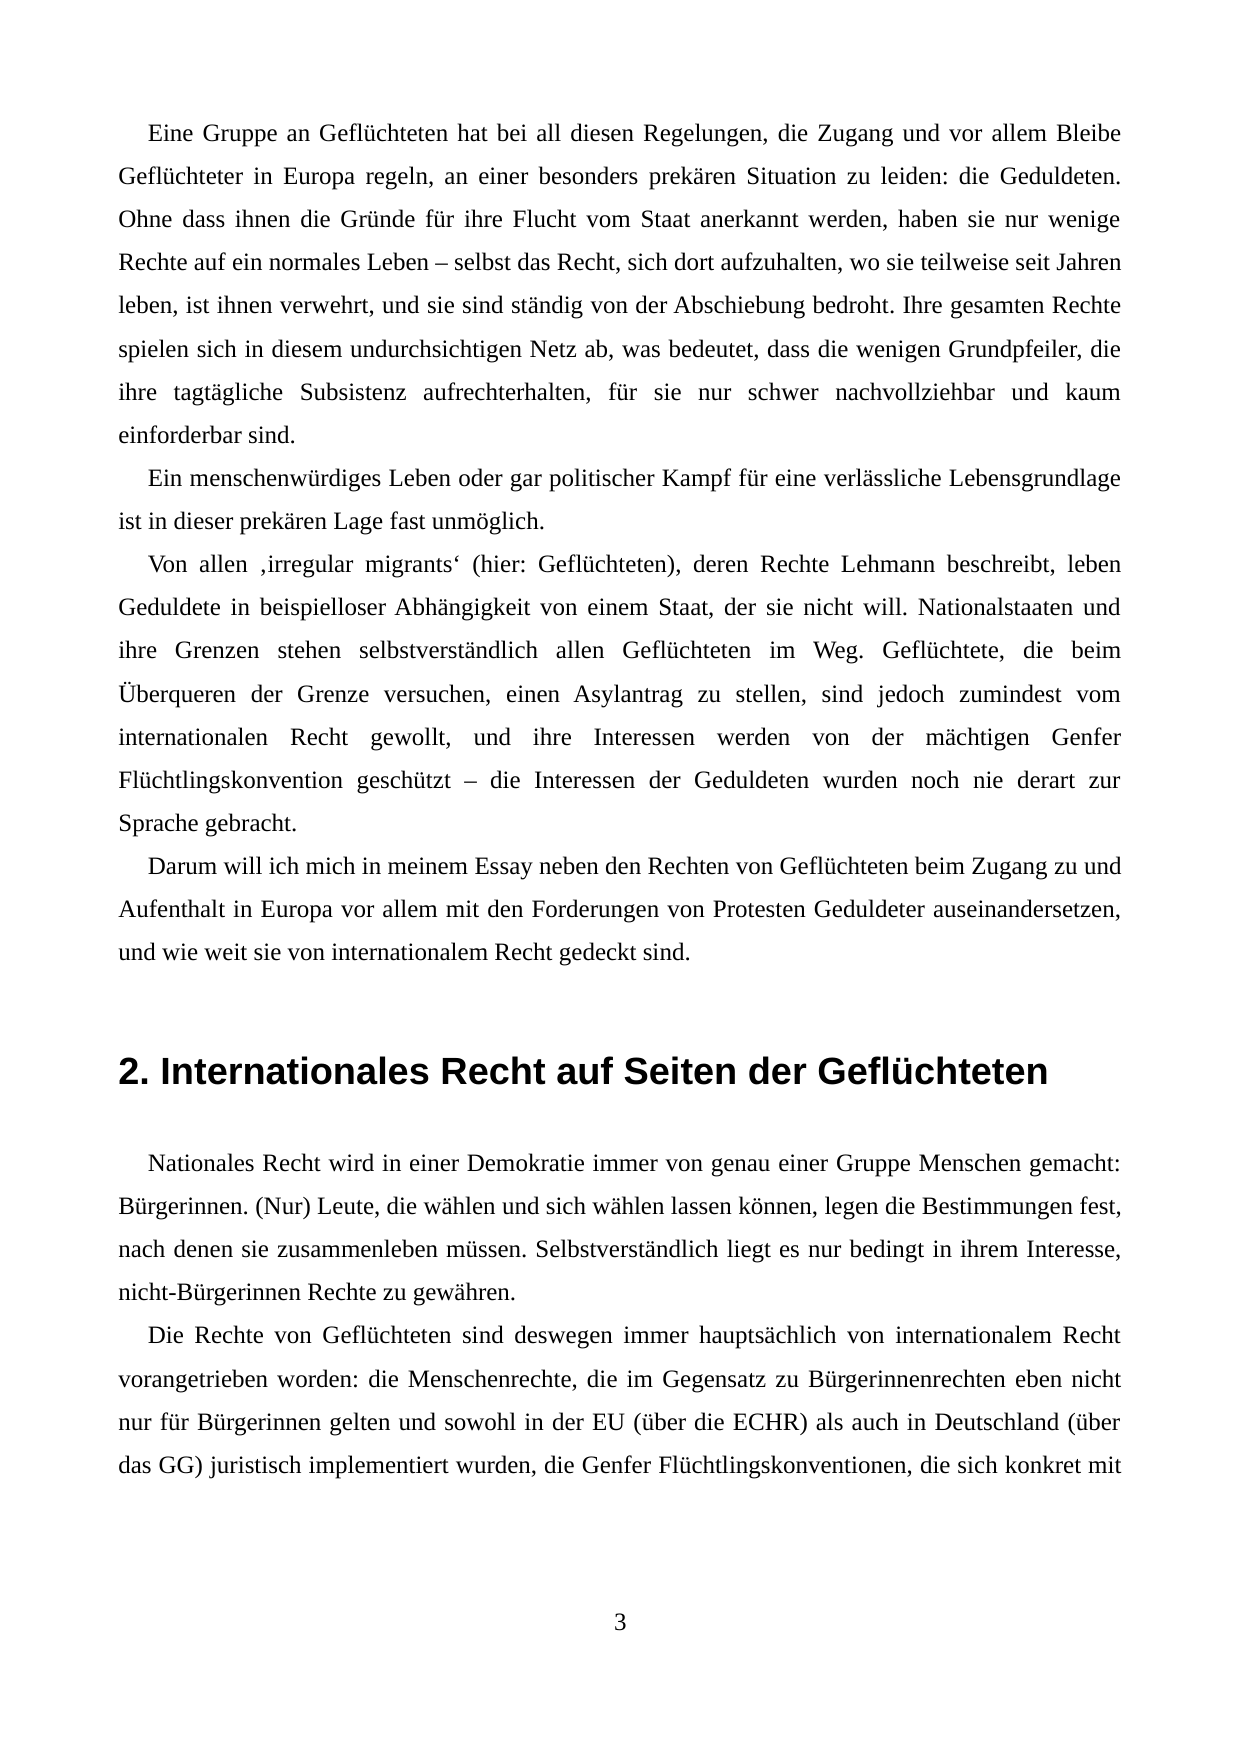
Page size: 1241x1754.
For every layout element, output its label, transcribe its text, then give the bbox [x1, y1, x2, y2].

text Ein menschenwürdiges Leben oder gar politischer Kampf für eine verlässliche Lebensgrundlage ist in dieser prekären Lage fast unmöglich. [118, 463, 1122, 535]
text Nationales Recht wird in einer Demokratie immer von genau einer Gruppe Menschen gemacht: Bürgerinnen. (Nur) Leute, die wählen und sich wählen lassen können, legen die Bestimmungen fest, nach denen sie zusammenleben müssen. Selbstverständlich liegt es nur bedingt in ihrem Interesse, nicht-Bürgerinnen Rechte zu gewähren. [118, 1148, 1122, 1306]
text Darum will ich mich in meinem Essay neben den Rechten von Geflüchteten beim Zugang zu und Aufenthalt in Europa vor allem mit den Forderungen von Protesten Geduldeter auseinandersetzen, und wie weit sie von internationalem Recht gedeckt sind. [118, 851, 1122, 966]
text Eine Gruppe an Geflüchteten hat bei all diesen Regelungen, die Zugang und vor allem Bleibe Geflüchteter in Europa regeln, an einer besonders prekären Situation zu leiden: die Geduldeten. Ohne dass ihnen die Gründe für ihre Flucht vom Staat anerkannt werden, haben sie nur wenige Rechte auf ein normales Leben – selbst das Recht, sich dort aufzuhalten, wo sie teilweise seit Jahren leben, ist ihnen verwehrt, und sie sind ständig von der Abschiebung bedroht. Ihre gesamten Rechte spielen sich in diesem undurchsichtigen Netz ab, was bedeutet, dass die wenigen Grundpfeiler, die ihre tagtägliche Subsistenz aufrechterhalten, für sie nur schwer nachvollziehbar und kaum einforderbar sind. [118, 118, 1122, 449]
subtitle 2. Internationales Recht auf Seiten der Geflüchteten [118, 1049, 1122, 1092]
text Die Rechte von Geflüchteten sind deswegen immer hauptsächlich von internationalem Recht vorangetrieben worden: die Menschenrechte, die im Gegensatz zu Bürgerinnenrechten eben nicht nur für Bürgerinnen gelten und sowohl in der EU (über die ECHR) als auch in Deutschland (über das GG) juristisch implementiert wurden, die Genfer Flüchtlingskonventionen, die sich konkret mit [118, 1321, 1122, 1479]
text Von allen ‚irregular migrants‘ (hier: Geflüchteten), deren Rechte Lehmann beschreibt, leben Geduldete in beispielloser Abhängigkeit von einem Staat, der sie nicht will. Nationalstaaten und ihre Grenzen stehen selbstverständlich allen Geflüchteten im Weg. Geflüchtete, die beim Überqueren der Grenze versuchen, einen Asylantrag zu stellen, sind jedoch zumindest vom internationalen Recht gewollt, und ihre Interessen werden von der mächtigen Genfer Flüchtlingskonvention geschützt – die Interessen der Geduldeten wurden noch nie derart zur Sprache gebracht. [118, 549, 1122, 837]
